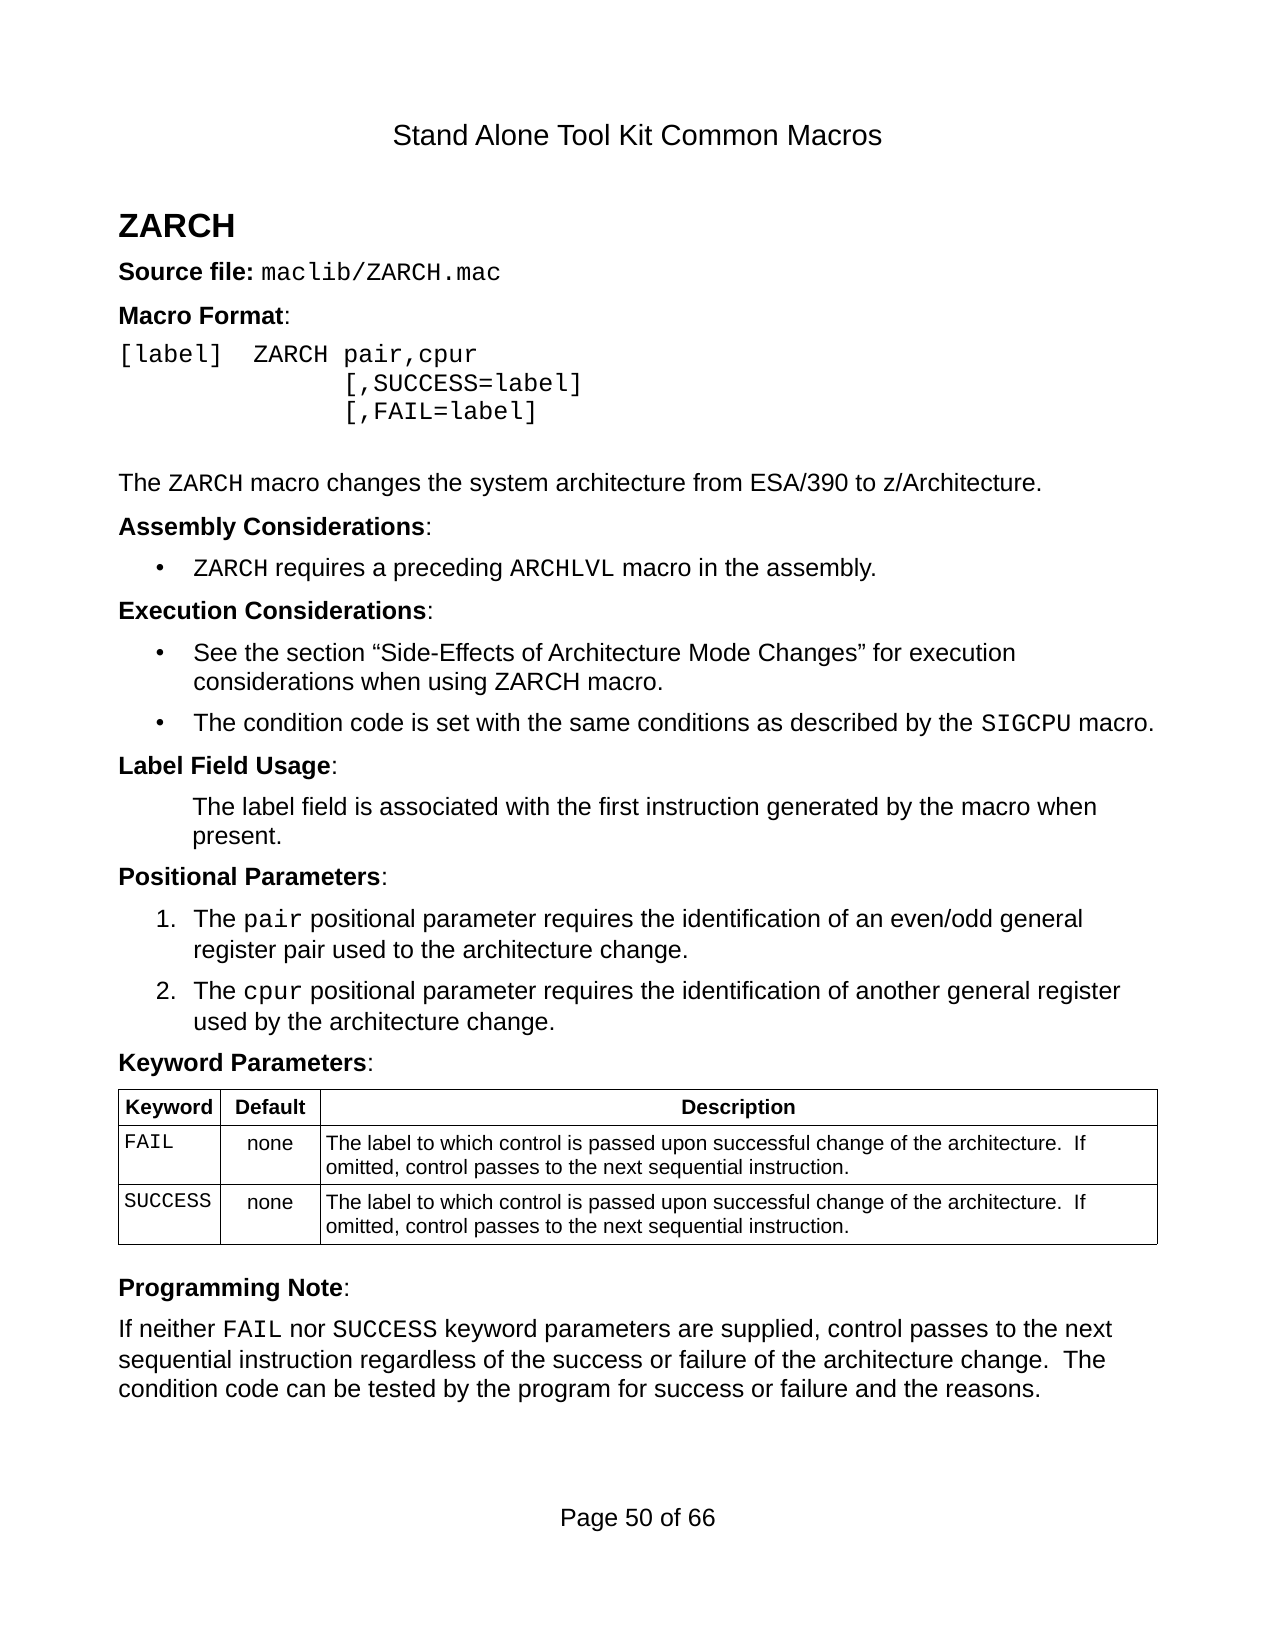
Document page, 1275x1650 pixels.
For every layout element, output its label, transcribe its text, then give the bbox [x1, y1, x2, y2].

table_header Default [221, 1090, 320, 1125]
list ZARCH requires a preceding ARCHLVL macro in the assembly. [156, 553, 1157, 584]
text Programming Note: [118, 1273, 1157, 1301]
text Keyword Parameters: [118, 1048, 1157, 1077]
text Macro Format: [118, 301, 1157, 329]
table_header Keyword [119, 1090, 220, 1125]
table_cell The label to which control is passed upon successful change of the architecture. If omitted, control passes to the next sequential instruction. [321, 1126, 1157, 1184]
table_header Description [321, 1090, 1157, 1125]
text [,SUCCESS=label] [118, 370, 1157, 399]
table_cell SUCCESS [119, 1185, 220, 1244]
text Label Field Usage: [118, 751, 1157, 780]
text Assembly Considerations: [118, 512, 1157, 540]
text Source file: maclib/ZARCH.mac [118, 257, 1157, 288]
text The label field is associated with the first instruction generated by the macro when present. [192, 792, 1157, 850]
text If neither FAIL nor SUCCESS keyword parameters are supplied, control passes to the next sequential instruction regardless of the success or failure of the architecture change. The condition code can be tested by the program for success or failure and the reasons. [118, 1314, 1157, 1402]
text Positional Parameters: [118, 862, 1157, 891]
text The ZARCH macro changes the system architecture from ESA/390 to z/Architecture. [118, 468, 1157, 499]
table_cell FAIL [119, 1126, 220, 1184]
list The pair positional parameter requires the identification of an even/odd general register pair used to the architecture change. [156, 904, 1157, 963]
text Execution Considerations: [118, 596, 1157, 625]
subtitle ZARCH [118, 206, 1157, 245]
table_cell The label to which control is passed upon successful change of the architecture. If omitted, control passes to the next sequential instruction. [321, 1185, 1157, 1244]
text [label] ZARCH pair,cpur [118, 342, 1157, 370]
list The cpur positional parameter requires the identification of another general register used by the architecture change. [156, 976, 1157, 1036]
list The condition code is set with the same conditions as described by the SIGCPU macro. [156, 708, 1157, 739]
table_cell none [221, 1126, 320, 1184]
list See the section “Side-Effects of Architecture Mode Changes” for execution considerations when using ZARCH macro. [156, 638, 1157, 695]
text [,FAIL=label] [118, 399, 1157, 427]
table_cell none [221, 1185, 320, 1244]
